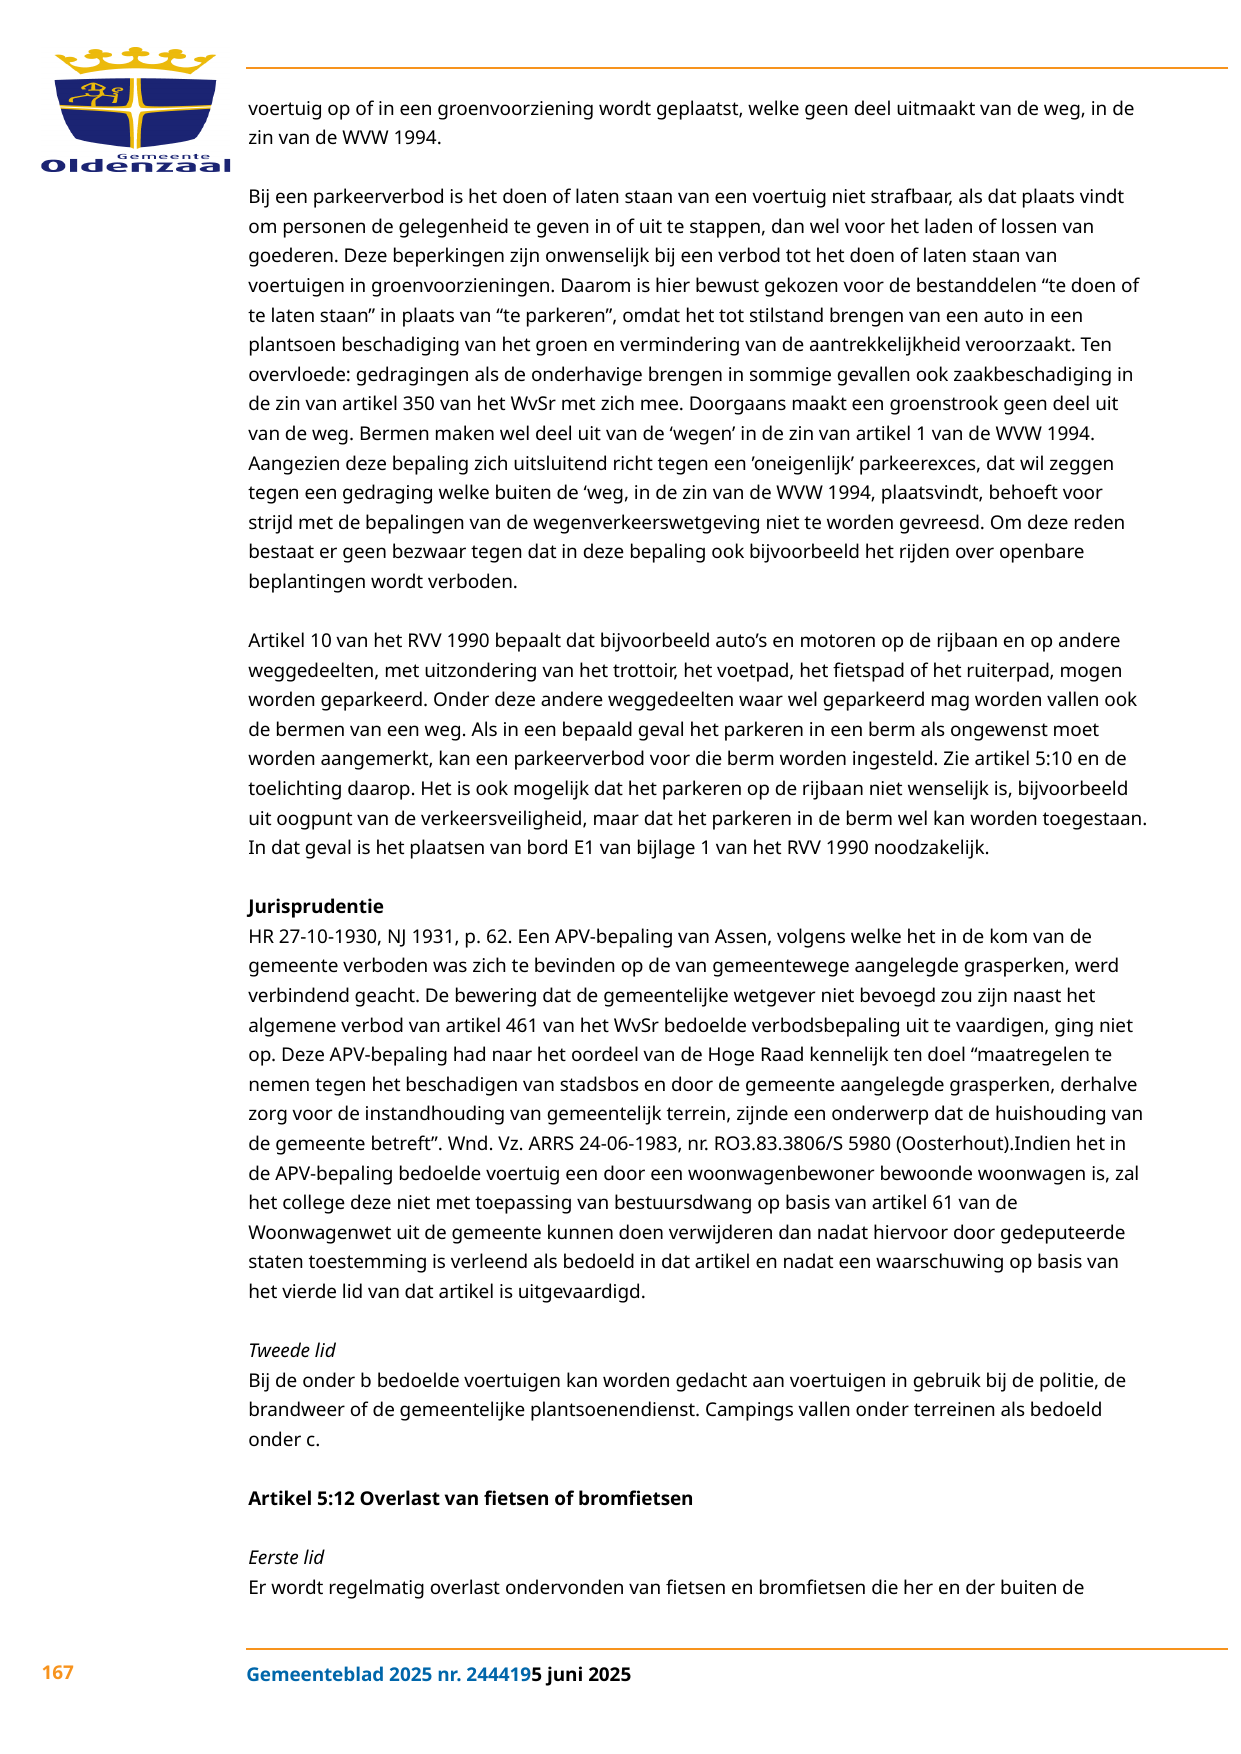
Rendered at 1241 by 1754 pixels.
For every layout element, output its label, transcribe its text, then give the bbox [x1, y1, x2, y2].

text Artikel 5:12 Overlast van fietsen of bromfietsen [248, 1485, 1152, 1511]
text Tweede lid [248, 1337, 1152, 1363]
text Bij een parkeerverbod is het doen of laten staan van een voertuig niet strafbaar, als dat plaats vindt om personen de gelegenheid te geven in of uit te stappen, dan wel voor het laden of lossen van goederen. Deze beperkingen zijn onwenselijk bij een verbod tot het doen of laten staan van voertuigen in groenvoorzieningen. Daarom is hier bewust gekozen voor de bestanddelen “te doen of te laten staan” in plaats van “te parkeren”, omdat het tot stilstand brengen van een auto in een plantsoen beschadiging van het groen en vermindering van de aantrekkelijkheid veroorzaakt. Ten overvloede: gedragingen als de onderhavige brengen in sommige gevallen ook zaakbeschadiging in de zin van artikel 350 van het WvSr met zich mee. Doorgaans maakt een groenstrook geen deel uit van de weg. Bermen maken wel deel uit van de ‘wegen’ in de zin van artikel 1 van de WVW 1994. Aangezien deze bepaling zich uitsluitend richt tegen een ’oneigenlijk’ parkeerexces, dat wil zeggen tegen een gedraging welke buiten de ‘weg, in de zin van de WVW 1994, plaatsvindt, behoeft voor strijd met de bepalingen van de wegenverkeerswetgeving niet te worden gevreesd. Om deze reden bestaat er geen bezwaar tegen dat in deze bepaling ook bijvoorbeeld het rijden over openbare beplantingen wordt verboden. [248, 183, 1152, 594]
text voertuig op of in een groenvoorziening wordt geplaatst, welke geen deel uitmaakt van de weg, in de zin van de WVW 1994. [248, 95, 1152, 150]
text Eerste lid [248, 1544, 1152, 1570]
picture [41, 47, 231, 172]
text Er wordt regelmatig overlast ondervonden van fietsen en bromfietsen die her en der buiten de [248, 1574, 1152, 1600]
text Bij de onder b bedoelde voertuigen kan worden gedacht aan voertuigen in gebruik bij de politie, de brandweer of de gemeentelijke plantsoenendienst. Campings vallen onder terreinen als bedoeld onder c. [248, 1367, 1152, 1452]
text HR 27-10-1930, NJ 1931, p. 62. Een APV-bepaling van Assen, volgens welke het in de kom van de gemeente verboden was zich te bevinden op de van gemeentewege aangelegde grasperken, werd verbindend geacht. De bewering dat de gemeentelijke wetgever niet bevoegd zou zijn naast het algemene verbod van artikel 461 van het WvSr bedoelde verbodsbepaling uit te vaardigen, ging niet op. Deze APV-bepaling had naar het oordeel van de Hoge Raad kennelijk ten doel “maatregelen te nemen tegen het beschadigen van stadsbos en door de gemeente aangelegde grasperken, derhalve zorg voor de instandhouding van gemeentelijk terrein, zijnde een onderwerp dat de huishouding van de gemeente betreft”. Wnd. Vz. ARRS 24-06-1983, nr. RO3.83.3806/S 5980 (Oosterhout).Indien het in de APV-bepaling bedoelde voertuig een door een woonwagenbewoner bewoonde woonwagen is, zal het college deze niet met toepassing van bestuursdwang op basis van artikel 61 van de Woonwagenwet uit de gemeente kunnen doen verwijderen dan nadat hiervoor door gedeputeerde staten toestemming is verleend als bedoeld in dat artikel en nadat een waarschuwing op basis van het vierde lid van dat artikel is uitgevaardigd. [248, 923, 1152, 1304]
text Artikel 10 van het RVV 1990 bepaalt dat bijvoorbeeld auto’s en motoren op de rijbaan en op andere weggedeelten, met uitzondering van het trottoir, het voetpad, het fietspad of het ruiterpad, mogen worden geparkeerd. Onder deze andere weggedeelten waar wel geparkeerd mag worden vallen ook de bermen van een weg. Als in een bepaald geval het parkeren in een berm als ongewenst moet worden aangemerkt, kan een parkeerverbod voor die berm worden ingesteld. Zie artikel 5:10 en de toelichting daarop. Het is ook mogelijk dat het parkeren op de rijbaan niet wenselijk is, bijvoorbeeld uit oogpunt van de verkeersveiligheid, maar dat het parkeren in de berm wel kan worden toegestaan. In dat geval is het plaatsen van bord E1 van bijlage 1 van het RVV 1990 noodzakelijk. [248, 627, 1152, 860]
text Jurisprudentie [248, 893, 1152, 919]
